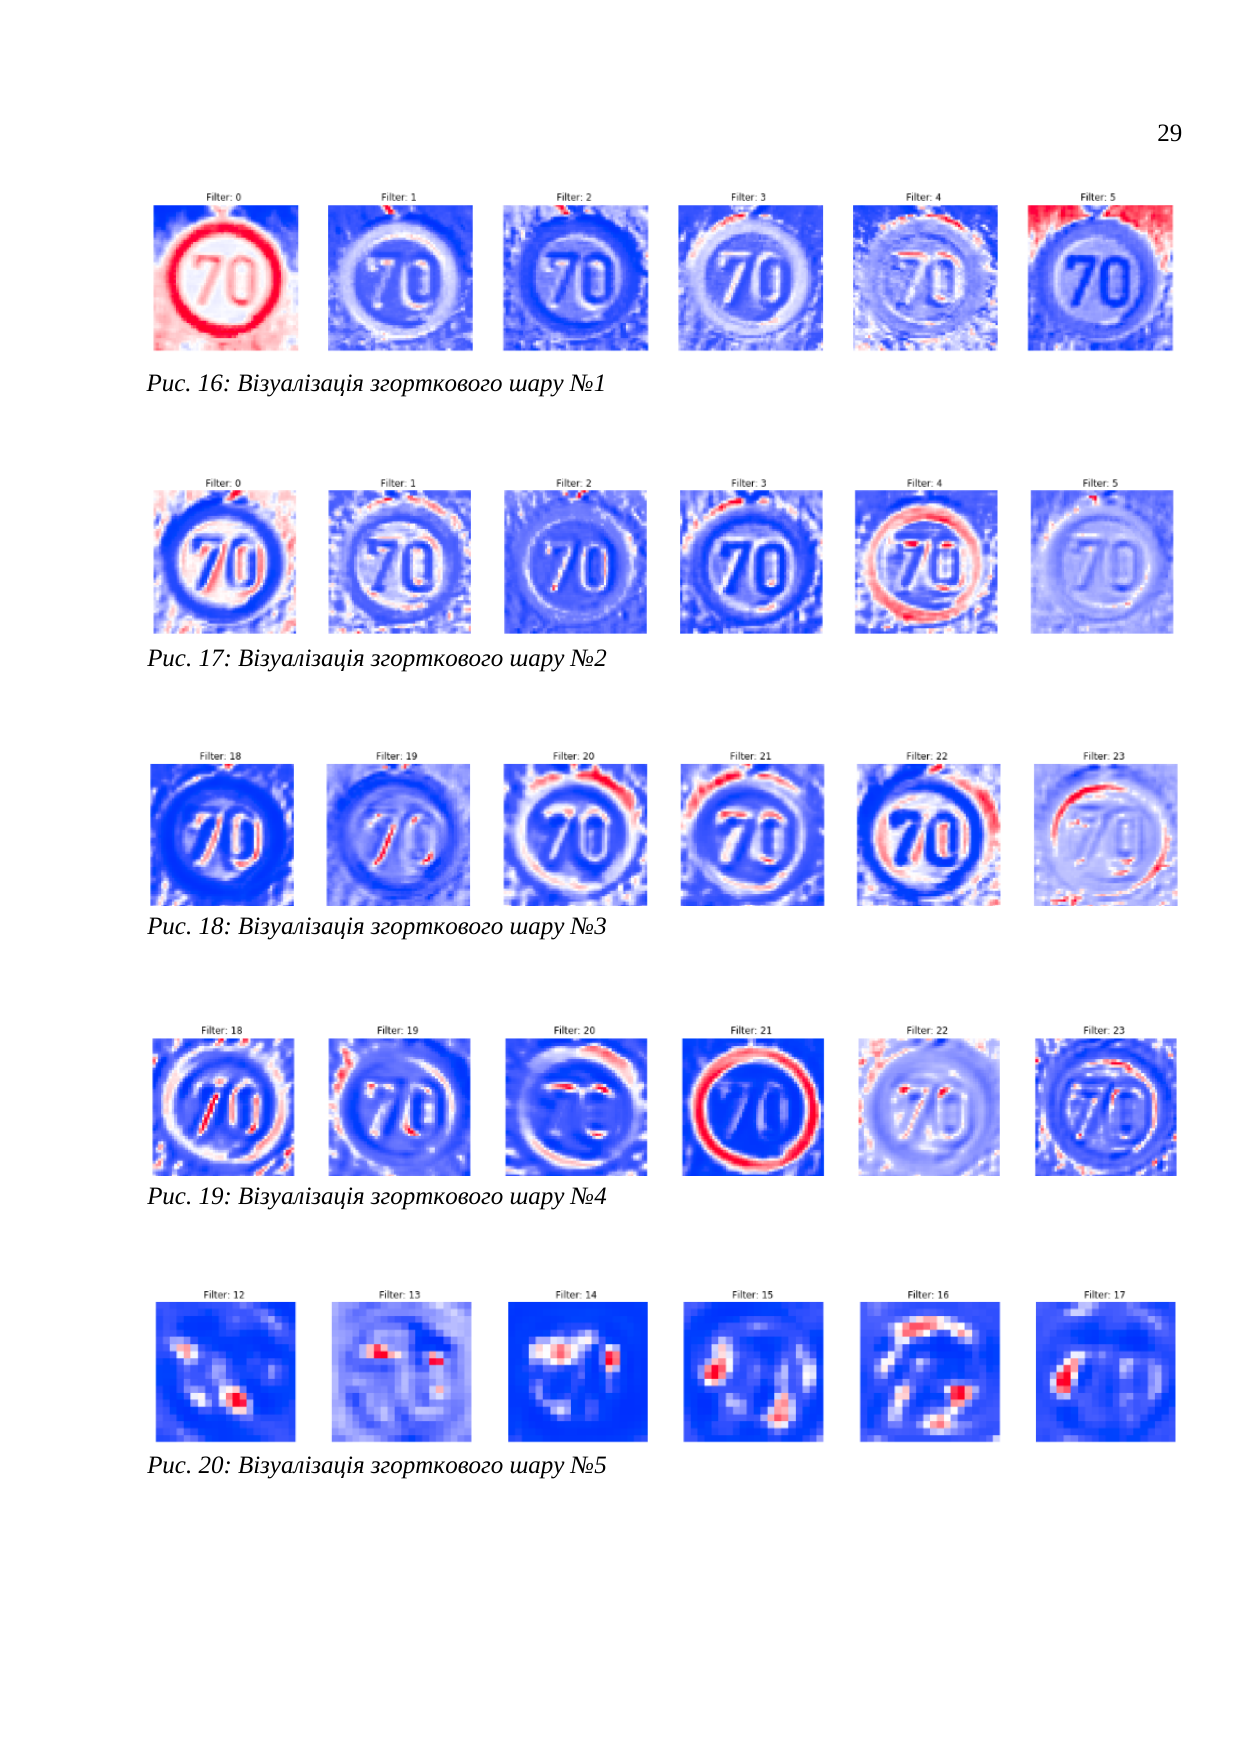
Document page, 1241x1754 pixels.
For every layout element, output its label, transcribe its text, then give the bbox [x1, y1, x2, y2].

picture [146, 188, 1182, 363]
picture [147, 751, 1182, 906]
text Рис. 20: Візуалізація згорткового шару №5 [147, 1445, 1182, 1479]
text Рис. 19: Візуалізація згорткового шару №4 [147, 1176, 1182, 1210]
text Рис. 16: Візуалізація згорткового шару №1 [146, 363, 1181, 396]
picture [147, 1019, 1182, 1176]
text Рис. 17: Візуалізація згорткового шару №2 [147, 638, 1182, 672]
text Рис. 18: Візуалізація згорткового шару №3 [147, 906, 1182, 940]
picture [147, 476, 1182, 638]
picture [147, 1289, 1182, 1445]
